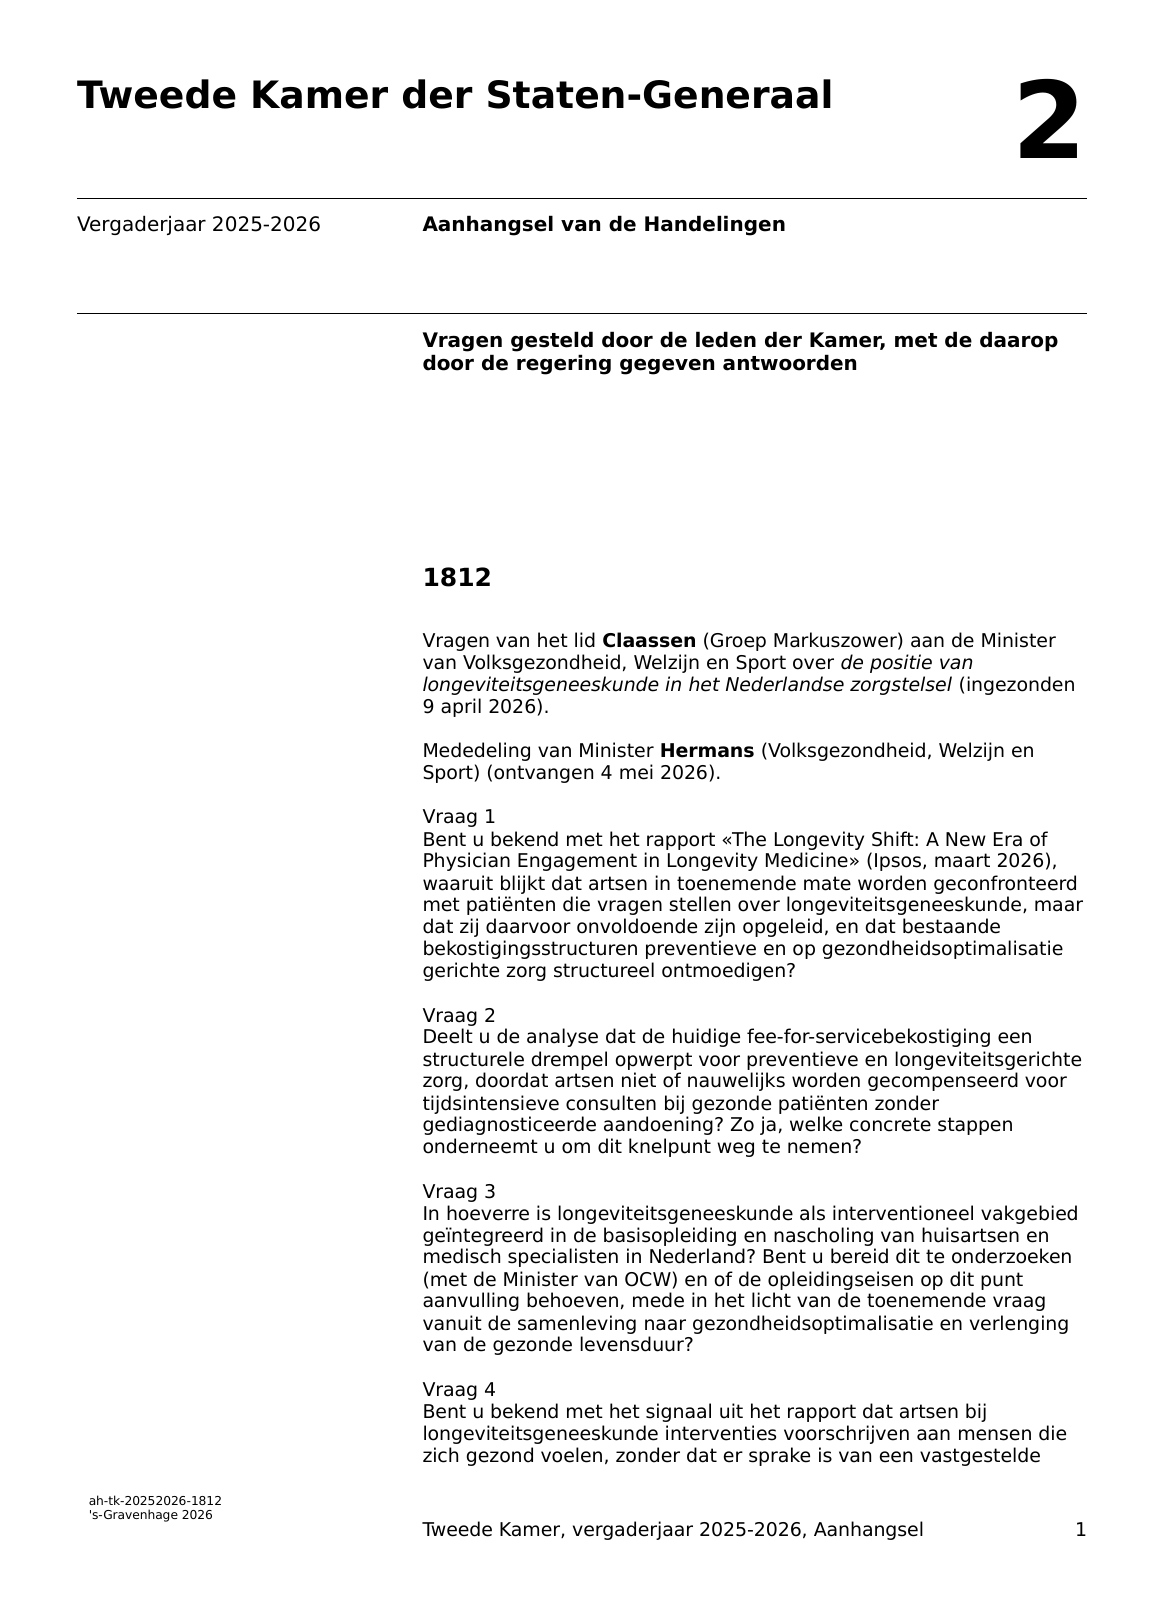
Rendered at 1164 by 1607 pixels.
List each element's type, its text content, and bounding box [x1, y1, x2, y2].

text Vraag 1 [422, 806, 1087, 828]
table_cell Vergaderjaar 2025-2026 [77, 199, 422, 313]
text Vragen van het lid Claassen (Groep Markuszower) aan de Minister van Volksgezondheid, Welzijn en Sport over de positie van longeviteitsgeneeskunde in het Nederlandse zorgstelsel (ingezonden 9 april 2026). [422, 630, 1087, 718]
text In hoeverre is longeviteitsgeneeskunde als interventioneel vakgebied geïntegreerd in de basisopleiding en nascholing van huisartsen en medisch specialisten in Nederland? Bent u bereid dit te onderzoeken (met de Minister van OCW) en of de opleidingseisen op dit punt aanvulling behoeven, mede in het licht van de toenemende vraag vanuit de samenleving naar gezondheidsoptimalisatie en verlenging van de gezonde levensduur? [422, 1202, 1087, 1356]
text Vraag 3 [422, 1181, 1087, 1202]
table_header Tweede Kamer der Staten-Generaal [77, 59, 886, 198]
table_cell [77, 314, 422, 375]
table_cell Aanhangsel van de Handelingen [422, 199, 1087, 313]
text Bent u bekend met het rapport «The Longevity Shift: A New Era of Physician Engagement in Longevity Medicine» (Ipsos, maart 2026), waaruit blijkt dat artsen in toenemende mate worden geconfronteerd met patiënten die vragen stellen over longeviteitsgeneeskunde, maar dat zij daarvoor onvoldoende zijn opgeleid, en dat bestaande bekostigingsstructuren preventieve en op gezondheidsoptimalisatie gerichte zorg structureel ontmoedigen? [422, 828, 1087, 982]
table_cell Vragen gesteld door de leden der Kamer, met de daarop door de regering gegeven antwoorden [422, 314, 1087, 375]
table_header 2 [886, 59, 1087, 198]
text 1812 [422, 563, 1087, 592]
text Mededeling van Minister Hermans (Volksgezondheid, Welzijn en Sport) (ontvangen 4 mei 2026). [422, 740, 1087, 784]
text Deelt u de analyse dat de huidige fee-for-servicebekostiging een structurele drempel opwerpt voor preventieve en longeviteitsgerichte zorg, doordat artsen niet of nauwelijks worden gecompenseerd voor tijdsintensieve consulten bij gezonde patiënten zonder gediagnosticeerde aandoening? Zo ja, welke concrete stappen onderneemt u om dit knelpunt weg te nemen? [422, 1026, 1087, 1158]
text Vraag 2 [422, 1004, 1087, 1026]
text Bent u bekend met het signaal uit het rapport dat artsen bij longeviteitsgeneeskunde interventies voorschrijven aan mensen die zich gezond voelen, zonder dat er sprake is van een vastgestelde [422, 1401, 1087, 1466]
text 's-Gravenhage 2026 [88, 1508, 323, 1522]
text ah-tk-20252026-1812 [88, 1494, 323, 1508]
text Vraag 4 [422, 1378, 1087, 1401]
